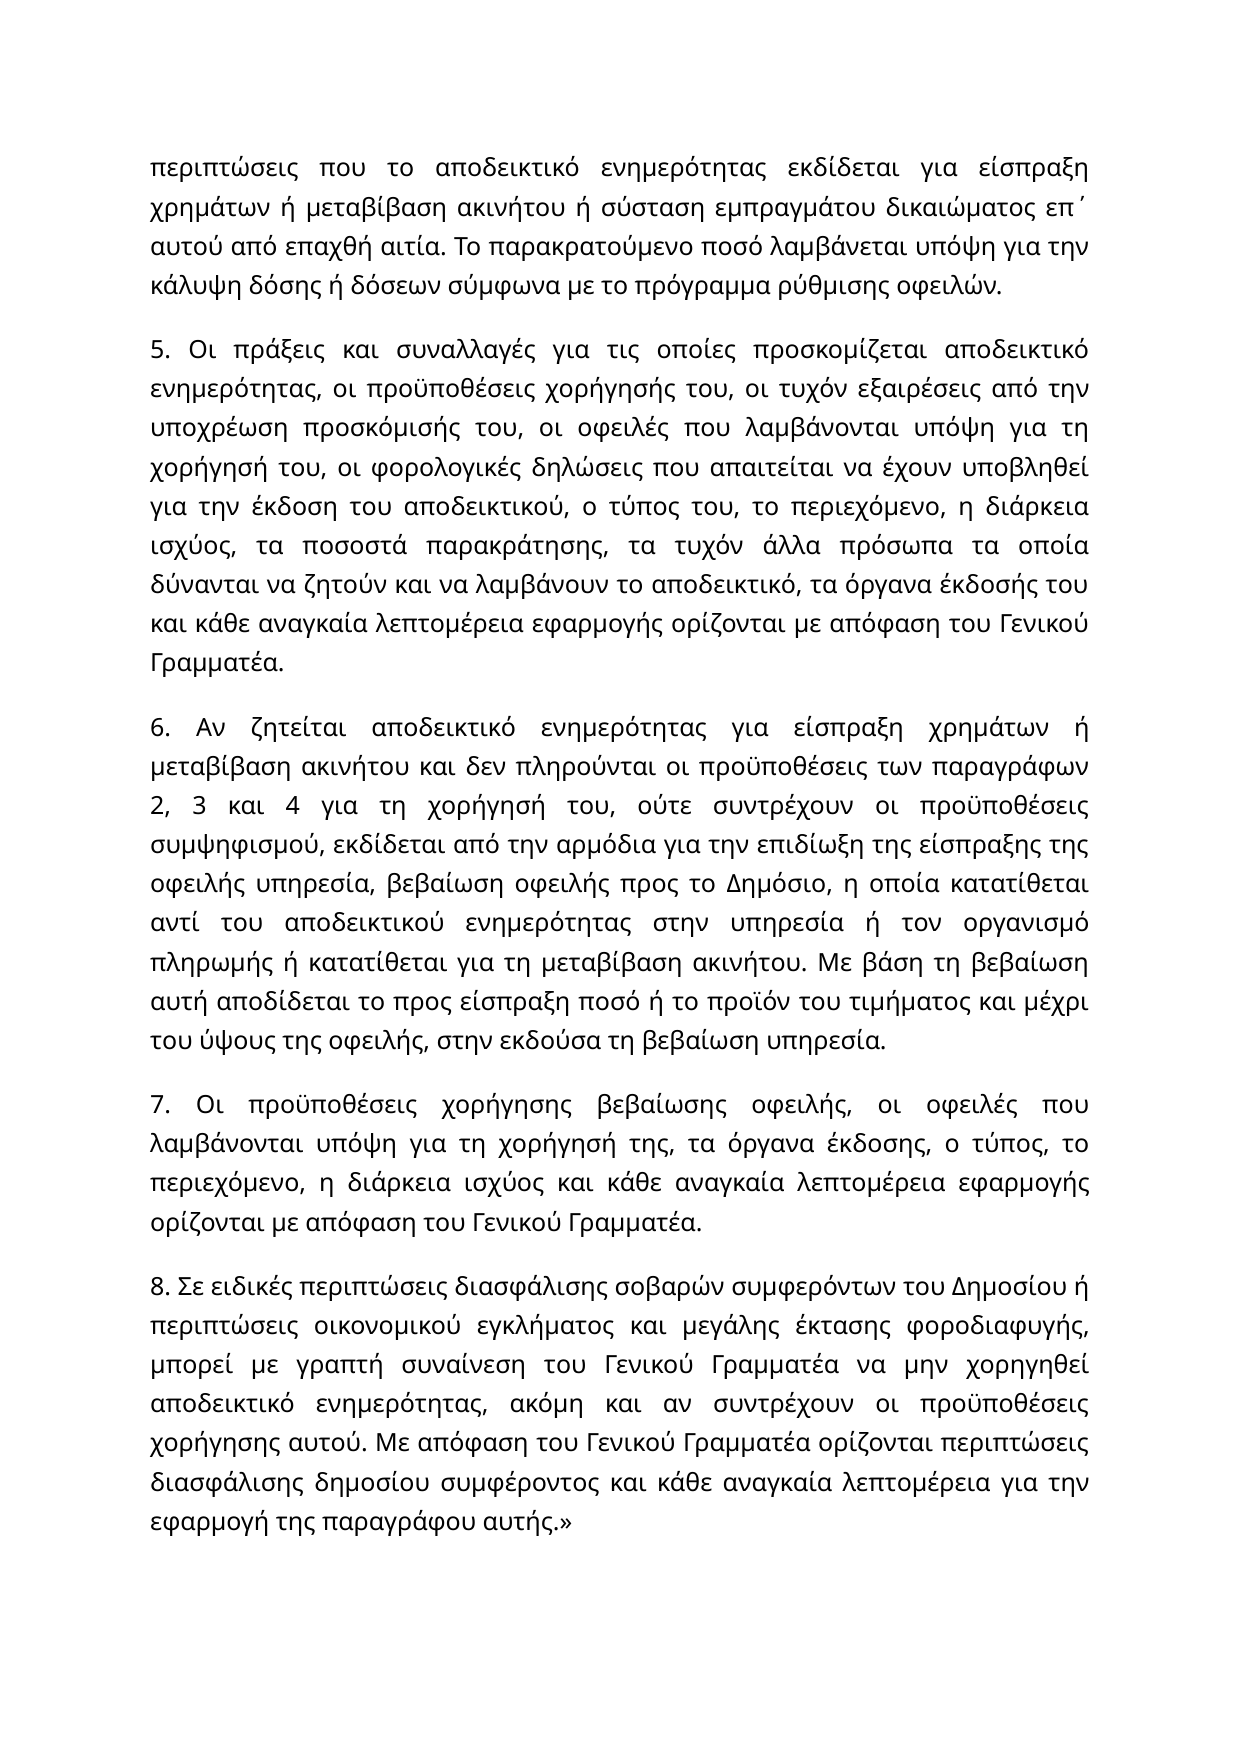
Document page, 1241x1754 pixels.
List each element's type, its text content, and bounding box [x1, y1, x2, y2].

text 8. Σε ειδικές περιπτώσεις διασφάλισης σοβαρών συμφερόντων του Δημοσίου ή περιπτώσεις οικονομικού εγκλήματος και μεγάλης έκτασης φοροδιαφυγής, μπορεί με γραπτή συναίνεση του Γενικού Γραμματέα να μην χορηγηθεί αποδεικτικό ενημερότητας, ακόμη και αν συντρέχουν οι προϋποθέσεις χορήγησης αυτού. Με απόφαση του Γενικού Γραμματέα ορίζονται περιπτώσεις διασφάλισης δημοσίου συμφέροντος και κάθε αναγκαία λεπτομέρεια για την εφαρμογή της παραγράφου αυτής.» [150, 1268, 1090, 1537]
text 5. Οι πράξεις και συναλλαγές για τις οποίες προσκομίζεται αποδεικτικό ενημερότητας, οι προϋποθέσεις χορήγησής του, οι τυχόν εξαιρέσεις από την υποχρέωση προσκόμισής του, οι οφειλές που λαμβάνονται υπόψη για τη χορήγησή του, οι φορολογικές δηλώσεις που απαιτείται να έχουν υποβληθεί για την έκδοση του αποδεικτικού, ο τύπος του, το περιεχόμενο, η διάρκεια ισχύος, τα ποσοστά παρακράτησης, τα τυχόν άλλα πρόσωπα τα οποία δύνανται να ζητούν και να λαμβάνουν το αποδεικτικό, τα όργανα έκδοσής του και κάθε αναγκαία λεπτομέρεια εφαρμογής ορίζονται με απόφαση του Γενικού Γραμματέα. [150, 332, 1090, 679]
text 7. Οι προϋποθέσεις χορήγησης βεβαίωσης οφειλής, οι οφειλές που λαμβάνονται υπόψη για τη χορήγησή της, τα όργανα έκδοσης, ο τύπος, το περιεχόμενο, η διάρκεια ισχύος και κάθε αναγκαία λεπτομέρεια εφαρμογής ορίζονται με απόφαση του Γενικού Γραμματέα. [150, 1087, 1090, 1238]
text 6. Αν ζητείται αποδεικτικό ενημερότητας για είσπραξη χρημάτων ή μεταβίβαση ακινήτου και δεν πληρούνται οι προϋποθέσεις των παραγράφων 2, 3 και 4 για τη χορήγησή του, ούτε συντρέχουν οι προϋποθέσεις συμψηφισμού, εκδίδεται από την αρμόδια για την επιδίωξη της είσπραξης της οφειλής υπηρεσία, βεβαίωση οφειλής προς το Δημόσιο, η οποία κατατίθεται αντί του αποδεικτικού ενημερότητας στην υπηρεσία ή τον οργανισμό πληρωμής ή κατατίθεται για τη μεταβίβαση ακινήτου. Με βάση τη βεβαίωση αυτή αποδίδεται το προς είσπραξη ποσό ή το προϊόν του τιμήματος και μέχρι του ύψους της οφειλής, στην εκδούσα τη βεβαίωση υπηρεσία. [150, 709, 1090, 1057]
text περιπτώσεις που το αποδεικτικό ενημερότητας εκδίδεται για είσπραξη χρημάτων ή μεταβίβαση ακινήτου ή σύσταση εμπραγμάτου δικαιώματος επ΄ αυτού από επαχθή αιτία. Το παρακρατούμενο ποσό λαμβάνεται υπόψη για την κάλυψη δόσης ή δόσεων σύμφωνα με το πρόγραμμα ρύθμισης οφειλών. [150, 150, 1090, 302]
